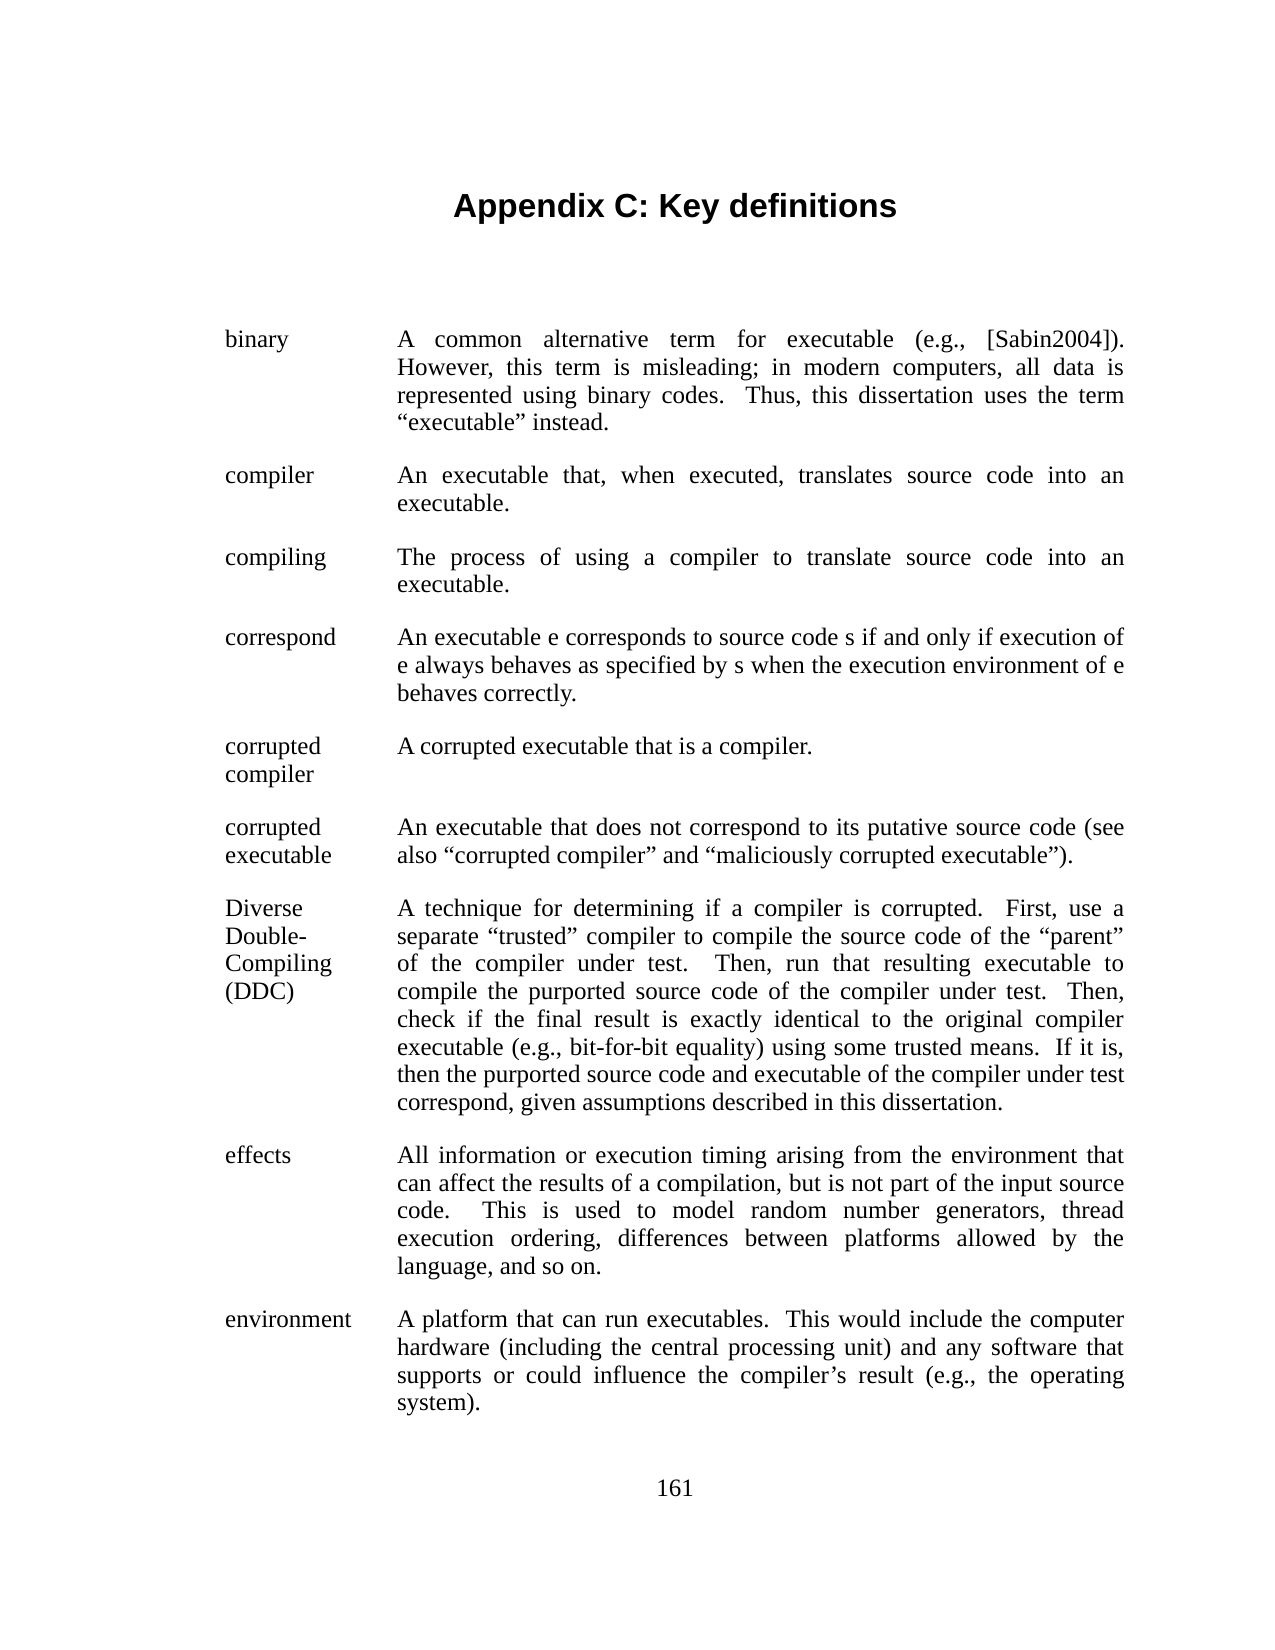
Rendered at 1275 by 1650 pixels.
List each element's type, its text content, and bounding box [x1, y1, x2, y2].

table_cell correspond [225, 624, 375, 732]
table_cell [375, 1305, 397, 1442]
table_cell [375, 894, 397, 1141]
table_cell A corrupted executable that is a compiler. [397, 732, 1125, 813]
table_cell [375, 624, 397, 732]
table_cell compiler [225, 462, 375, 543]
table_cell A platform that can run executables. This would include the computer hardware (including the central processing unit) and any software that supports or could influence the compiler’s result (e.g., the operating system). [397, 1305, 1125, 1442]
table_cell An executable that does not correspond to its putative source code (see also “corrupted compiler” and “maliciously corrupted executable”). [397, 813, 1125, 894]
table_cell corrupted executable [225, 813, 375, 894]
table_cell [375, 462, 397, 543]
table_header A common alternative term for executable (e.g., [Sabin2004]). However, this term is misleading; in modern computers, all data is represented using binary codes. Thus, this dissertation uses the term “executable” instead. [397, 325, 1125, 462]
table_cell Diverse Double-Compiling (DDC) [225, 894, 375, 1141]
table_cell effects [225, 1141, 375, 1305]
table_cell environment [225, 1305, 375, 1442]
table_header binary [225, 325, 375, 462]
subtitle Key definitions [225, 187, 1125, 225]
table_cell All information or execution timing arising from the environment that can affect the results of a compilation, but is not part of the input source code. This is used to model random number generators, thread execution ordering, differences between platforms allowed by the language, and so on. [397, 1141, 1125, 1305]
table_cell [375, 732, 397, 813]
table_cell [375, 1141, 397, 1305]
table_cell corrupted compiler [225, 732, 375, 813]
table_cell An executable that, when executed, translates source code into an executable. [397, 462, 1125, 543]
table_header [375, 325, 397, 462]
table_cell compiling [225, 543, 375, 623]
table_cell [375, 543, 397, 623]
table_cell A technique for determining if a compiler is corrupted. First, use a separate “trusted” compiler to compile the source code of the “parent” of the compiler under test. Then, run that resulting executable to compile the purported source code of the compiler under test. Then, check if the final result is exactly identical to the original compiler executable (e.g., bit-for-bit equality) using some trusted means. If it is, then the purported source code and executable of the compiler under test correspond, given assumptions described in this dissertation. [397, 894, 1125, 1141]
table_cell An executable e corresponds to source code s if and only if execution of e always behaves as specified by s when the execution environment of e behaves correctly. [397, 624, 1125, 732]
table_cell [375, 813, 397, 894]
table_cell The process of using a compiler to translate source code into an executable. [397, 543, 1125, 623]
